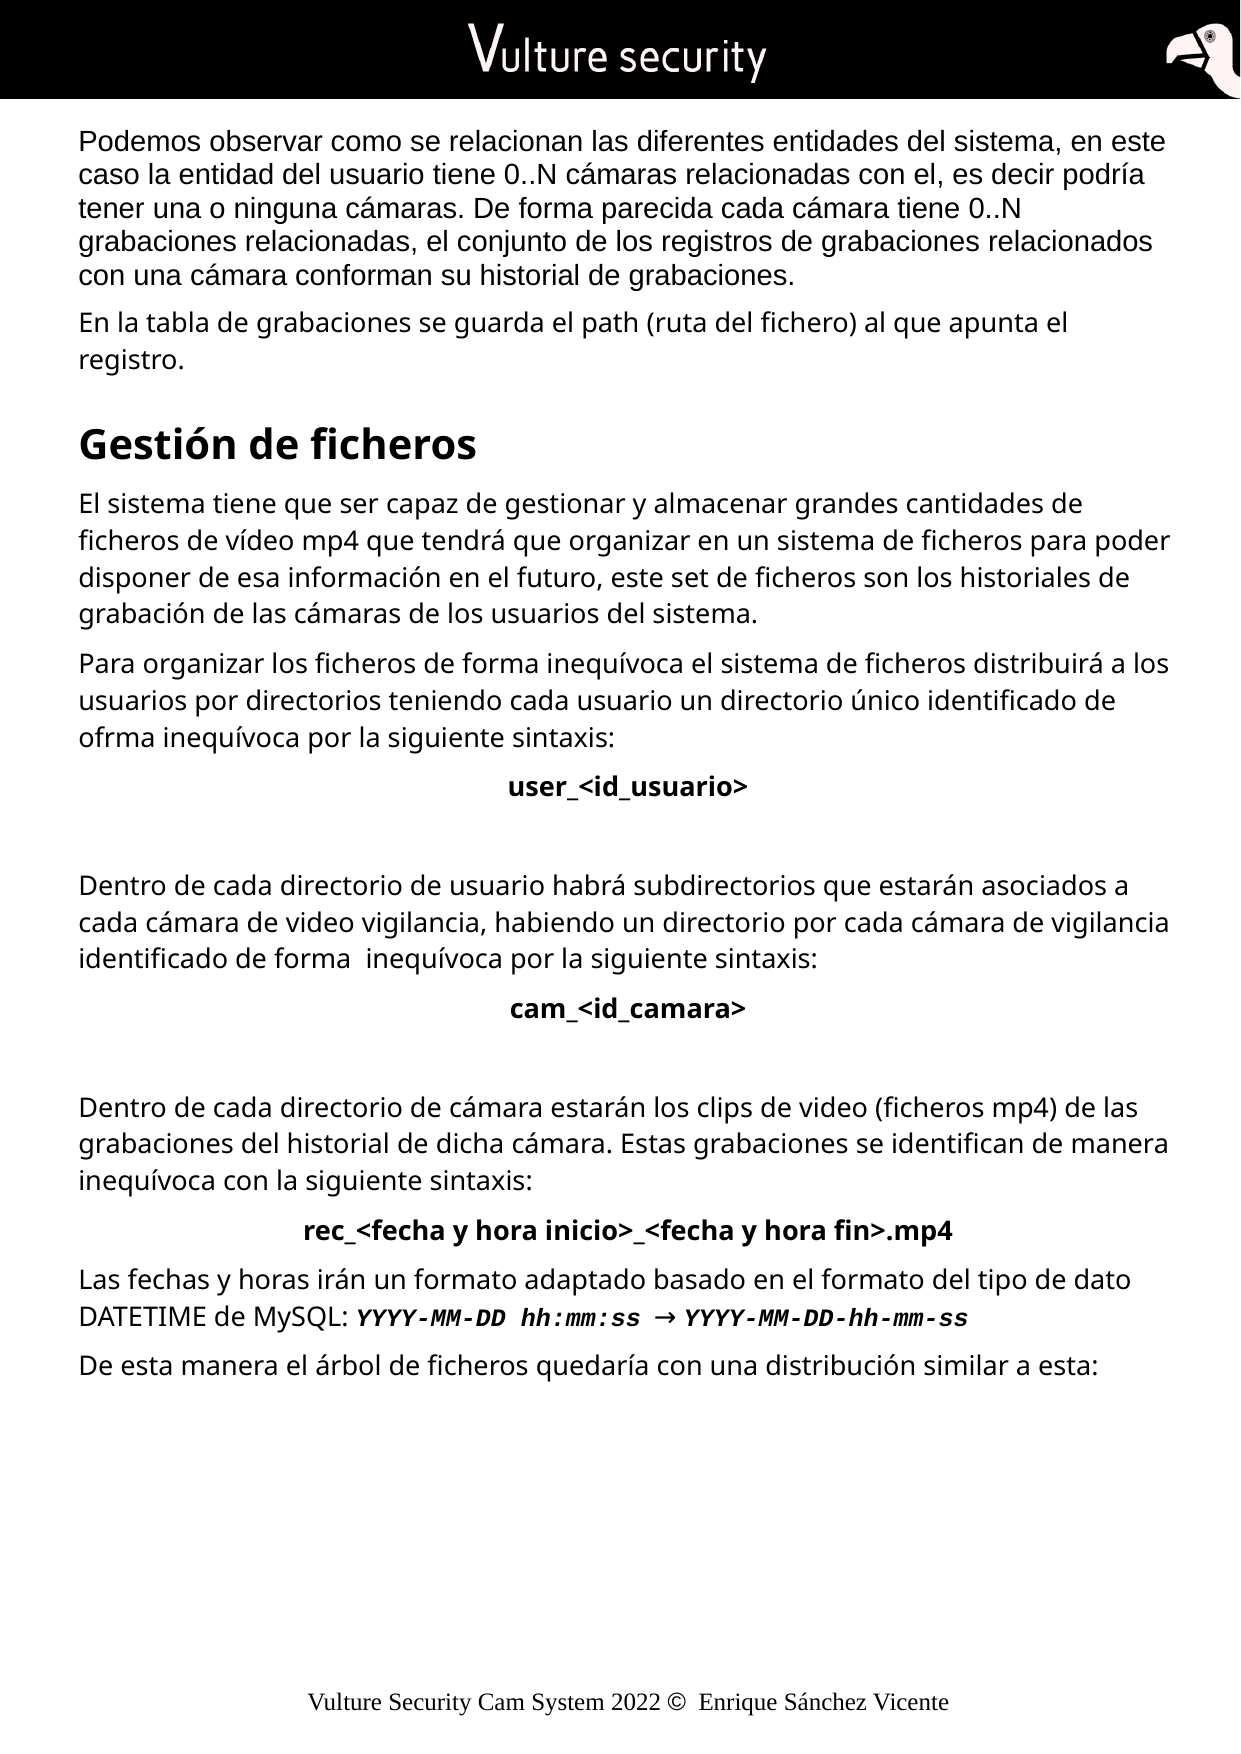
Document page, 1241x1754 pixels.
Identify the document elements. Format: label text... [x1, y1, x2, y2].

text cam_<id_camara> [78, 989, 1178, 1026]
text Para organizar los ficheros de forma inequívoca el sistema de ficheros distribuirá a los usuarios por directorios teniendo cada usuario un directorio único identificado de ofrma inequívoca por la siguiente sintaxis: [78, 644, 1178, 755]
text El sistema tiene que ser capaz de gestionar y almacenar grandes cantidades de ficheros de vídeo mp4 que tendrá que organizar en un sistema de ficheros para poder disponer de esa información en el futuro, este set de ficheros son los historiales de grabación de las cámaras de los usuarios del sistema. [78, 484, 1178, 632]
text rec_<fecha y hora inicio>_<fecha y hora fin>.mp4 [78, 1211, 1178, 1248]
text En la tabla de grabaciones se guarda el path (ruta del fichero) al que apunta el registro. [78, 304, 1178, 377]
subtitle Gestión de ficheros [78, 415, 1178, 472]
picture [0, 0, 1241, 99]
text Las fechas y horas irán un formato adaptado basado en el formato del tipo de dato DATETIME de MySQL: YYYY-MM-DD hh:mm:ss → YYYY-MM-DD-hh-mm-ss [78, 1261, 1178, 1334]
text Dentro de cada directorio de cámara estarán los clips de video (ficheros mp4) de las grabaciones del historial de dicha cámara. Estas grabaciones se identifican de manera inequívoca con la siguiente sintaxis: [78, 1088, 1178, 1199]
text Dentro de cada directorio de usuario habrá subdirectorios que estarán asociados a cada cámara de video vigilancia, habiendo un directorio por cada cámara de vigilancia identificado de forma inequívoca por la siguiente sintaxis: [78, 866, 1178, 977]
text user_<id_usuario> [78, 767, 1178, 804]
text De esta manera el árbol de ficheros quedaría con una distribución similar a esta: [78, 1347, 1178, 1384]
subtitle Podemos observar como se relacionan las diferentes entidades del sistema, en este caso la entidad del usuario tiene 0..N cámaras relacionadas con el, es decir podría tener una o ninguna cámaras. De forma parecida cada cámara tiene 0..N grabaciones relacionadas, el conjunto de los registros de grabaciones relacionados con una cámara conforman su historial de grabaciones. [78, 123, 1178, 291]
